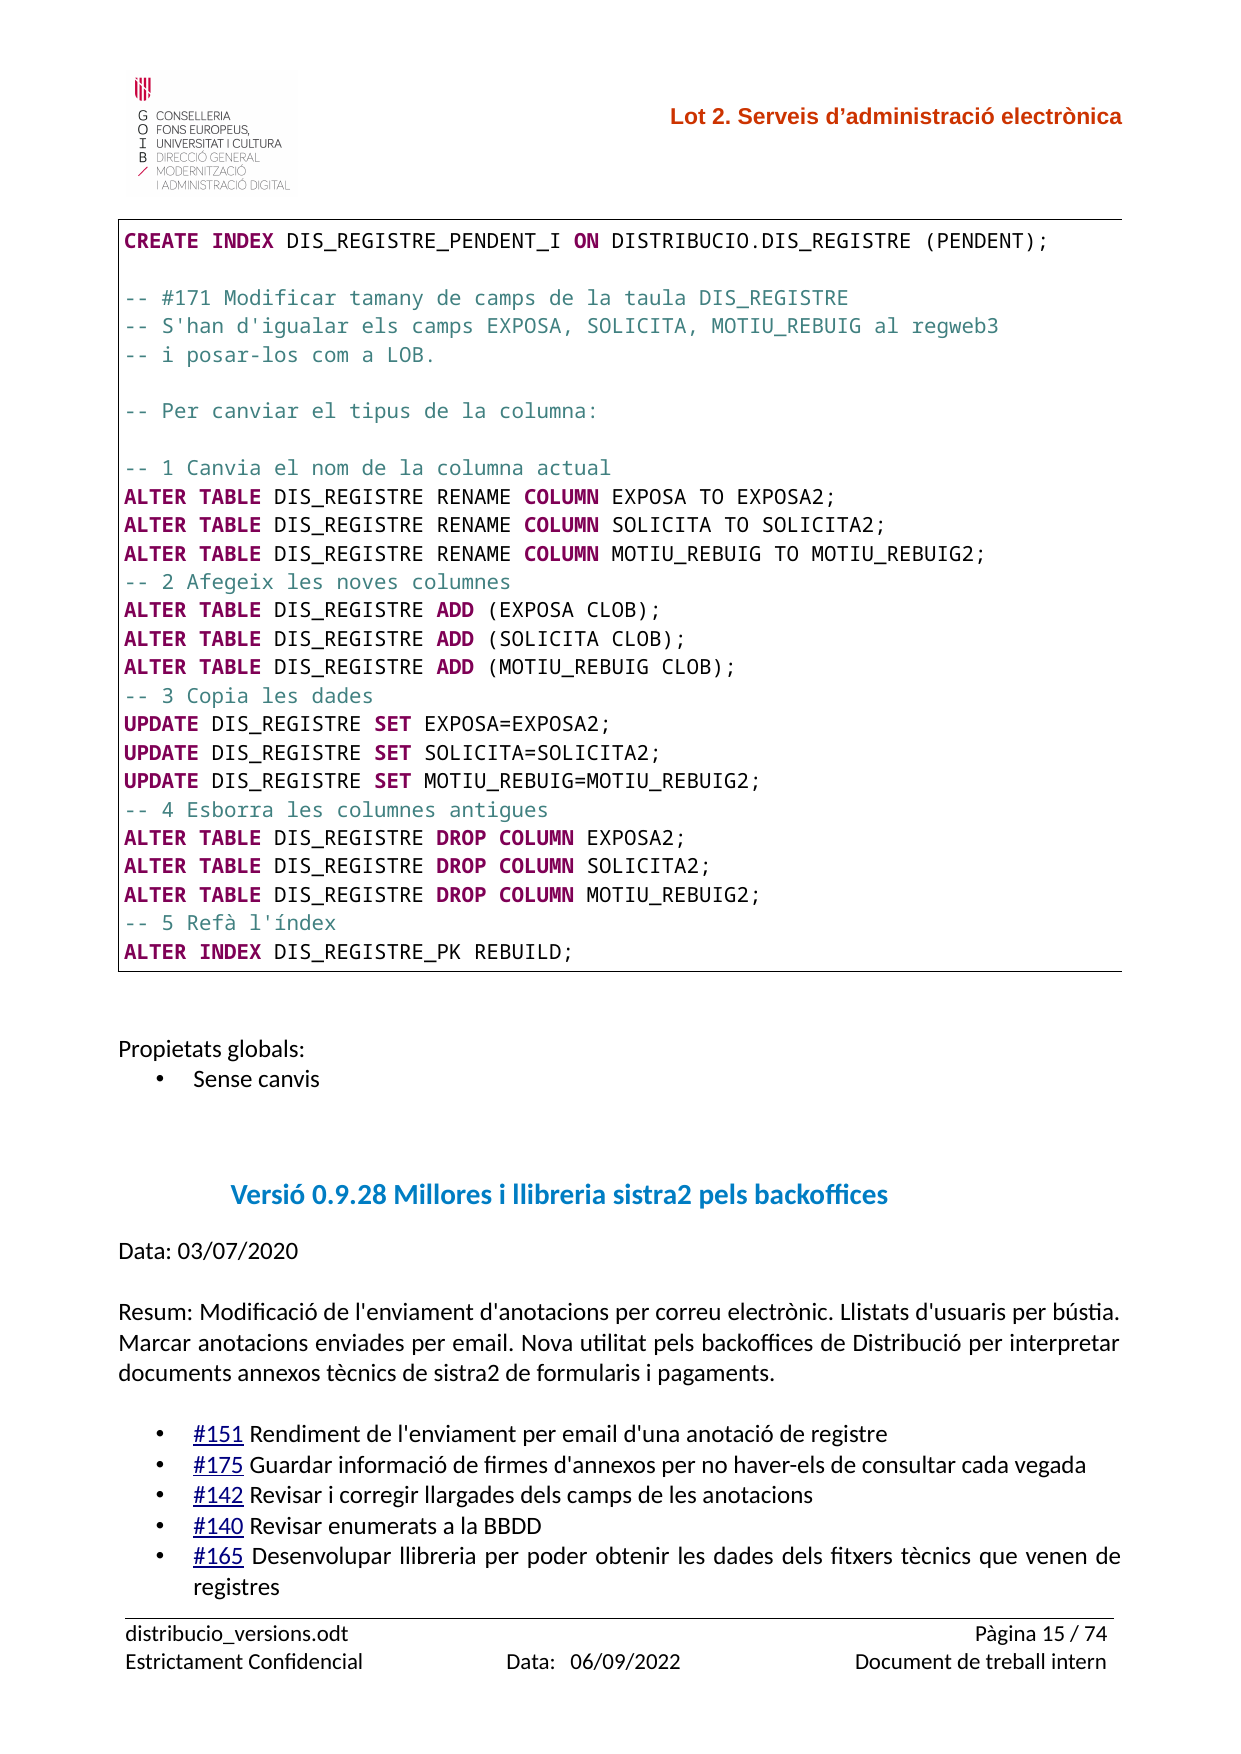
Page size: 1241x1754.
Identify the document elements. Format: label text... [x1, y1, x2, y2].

list Sense canvis [156, 1064, 1122, 1094]
text Resum: Modificació de l'enviament d'anotacions per correu electrònic. Llistats d'usuaris per bústia. Marcar anotacions enviades per email. Nova utilitat pels backoffices de Distribució per interpretar documents annexos tècnics de sistra2 de formularis i pagaments. [118, 1296, 1122, 1388]
list #142 Revisar i corregir llargades dels camps de les anotacions [156, 1479, 1122, 1510]
text Data: 03/07/2020 [118, 1235, 1122, 1266]
text Propietats globals: [118, 1033, 1122, 1064]
list #140 Revisar enumerats a la BBDD [156, 1510, 1122, 1540]
list #165 Desenvolupar llibreria per poder obtenir les dades dels fitxers tècnics que venen de registres [156, 1540, 1122, 1601]
list #175 Guardar informació de firmes d'annexos per no haver-els de consultar cada vegada [156, 1449, 1122, 1479]
subtitle Versió 0.9.28 Millores i llibreria sistra2 pels backoffices [153, 1176, 1122, 1211]
picture [126, 70, 299, 197]
list #151 Rendiment de l'enviament per email d'una anotació de registre [156, 1418, 1122, 1449]
table_header CREATE INDEX DIS_REGISTRE_PENDENT_I ON DISTRIBUCIO.DIS_REGISTRE (PENDENT); -- #171 Modificar tamany de camps de la taula DIS_REGISTRE -- S'han d'igualar els camps EXPOSA, SOLICITA, MOTIU_REBUIG al regweb3 -- i posar-los com a LOB. -- Per canviar el tipus de la columna: -- 1 Canvia el nom de la columna actual ALTER TABLE DIS_REGISTRE RENAME COLUMN EXPOSA TO EXPOSA2; ALTER TABLE DIS_REGISTRE RENAME COLUMN SOLICITA TO SOLICITA2; ALTER TABLE DIS_REGISTRE RENAME COLUMN MOTIU_REBUIG TO MOTIU_REBUIG2; -- 2 Afegeix les noves columnes ALTER TABLE DIS_REGISTRE ADD (EXPOSA CLOB); ALTER TABLE DIS_REGISTRE ADD (SOLICITA CLOB); ALTER TABLE DIS_REGISTRE ADD (MOTIU_REBUIG CLOB); -- 3 Copia les dades UPDATE DIS_REGISTRE SET EXPOSA=EXPOSA2; UPDATE DIS_REGISTRE SET SOLICITA=SOLICITA2; UPDATE DIS_REGISTRE SET MOTIU_REBUIG=MOTIU_REBUIG2; -- 4 Esborra les columnes antigues ALTER TABLE DIS_REGISTRE DROP COLUMN EXPOSA2; ALTER TABLE DIS_REGISTRE DROP COLUMN SOLICITA2; ALTER TABLE DIS_REGISTRE DROP COLUMN MOTIU_REBUIG2; -- 5 Refà l'índex ALTER INDEX DIS_REGISTRE_PK REBUILD; [119, 220, 1122, 971]
